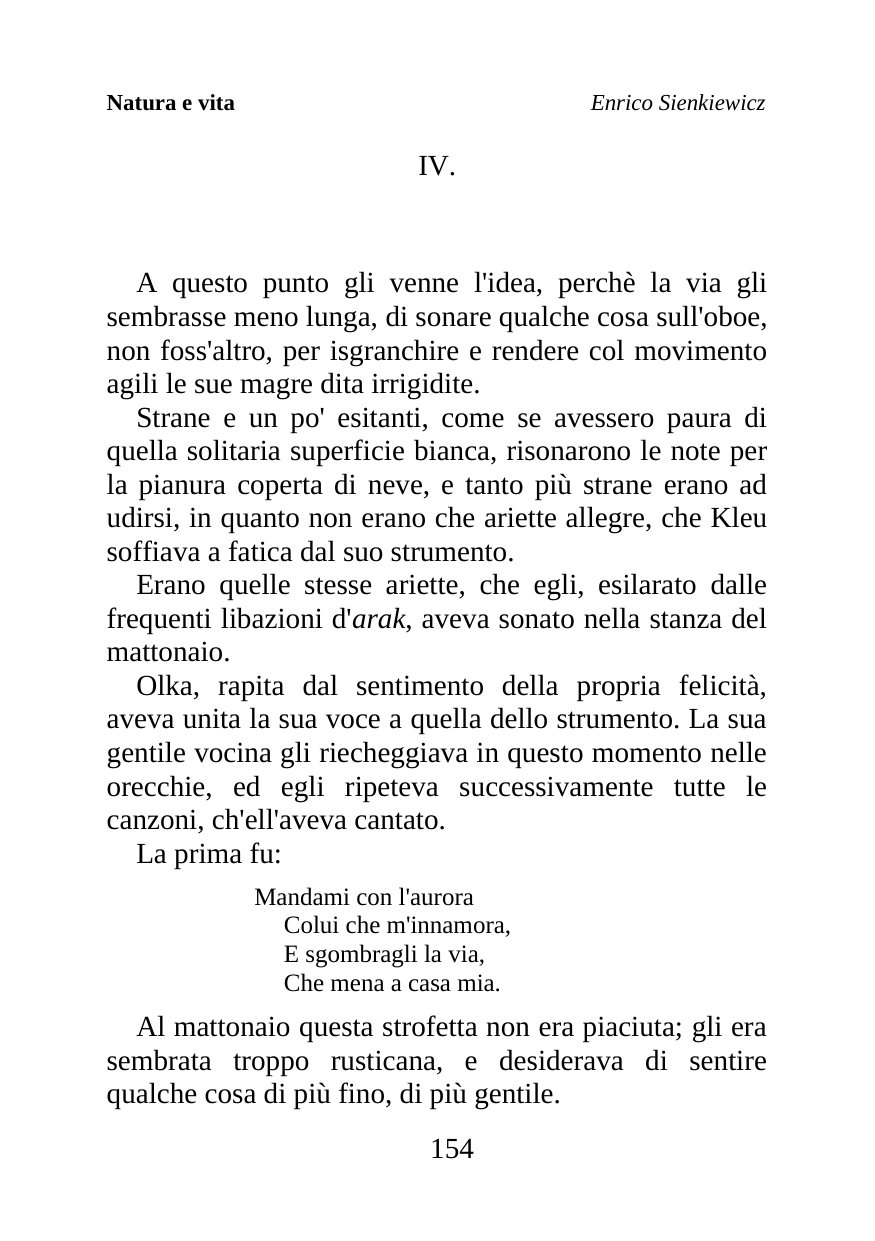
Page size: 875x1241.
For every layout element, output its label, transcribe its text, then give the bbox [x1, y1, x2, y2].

text Strane e un po' esitanti, come se avessero paura di quella solitaria superficie bianca, risonarono le note per la pianura coperta di neve, e tanto più strane erano ad udirsi, in quanto non erano che ariette allegre, che Kleu soffiava a fatica dal suo strumento. [106, 400, 768, 567]
subtitle IV. [106, 148, 768, 182]
text Mandami con l'aurora Colui che m'innamora, E sgombragli la via, Che mena a casa mia. [254, 882, 768, 997]
text Olka, rapita dal sentimento della propria felicità, aveva unita la sua voce a quella dello strumento. La sua gentile vocina gli riecheggiava in questo momento nelle orecchie, ed egli ripeteva successivamente tutte le canzoni, ch'ell'aveva cantato. [106, 668, 768, 836]
text Erano quelle stesse ariette, che egli, esilarato dalle frequenti libazioni d'arak, aveva sonato nella stanza del mattonaio. [106, 567, 768, 668]
text La prima fu: [106, 836, 768, 869]
text Al mattonaio questa strofetta non era piaciuta; gli era sembrata troppo rusticana, e desiderava di sentire qualche cosa di più fino, di più gentile. [106, 1009, 768, 1110]
text A questo punto gli venne l'idea, perchè la via gli sembrasse meno lunga, di sonare qualche cosa sull'oboe, non foss'altro, per isgranchire e rendere col movimento agili le sue magre dita irrigidite. [106, 266, 768, 400]
